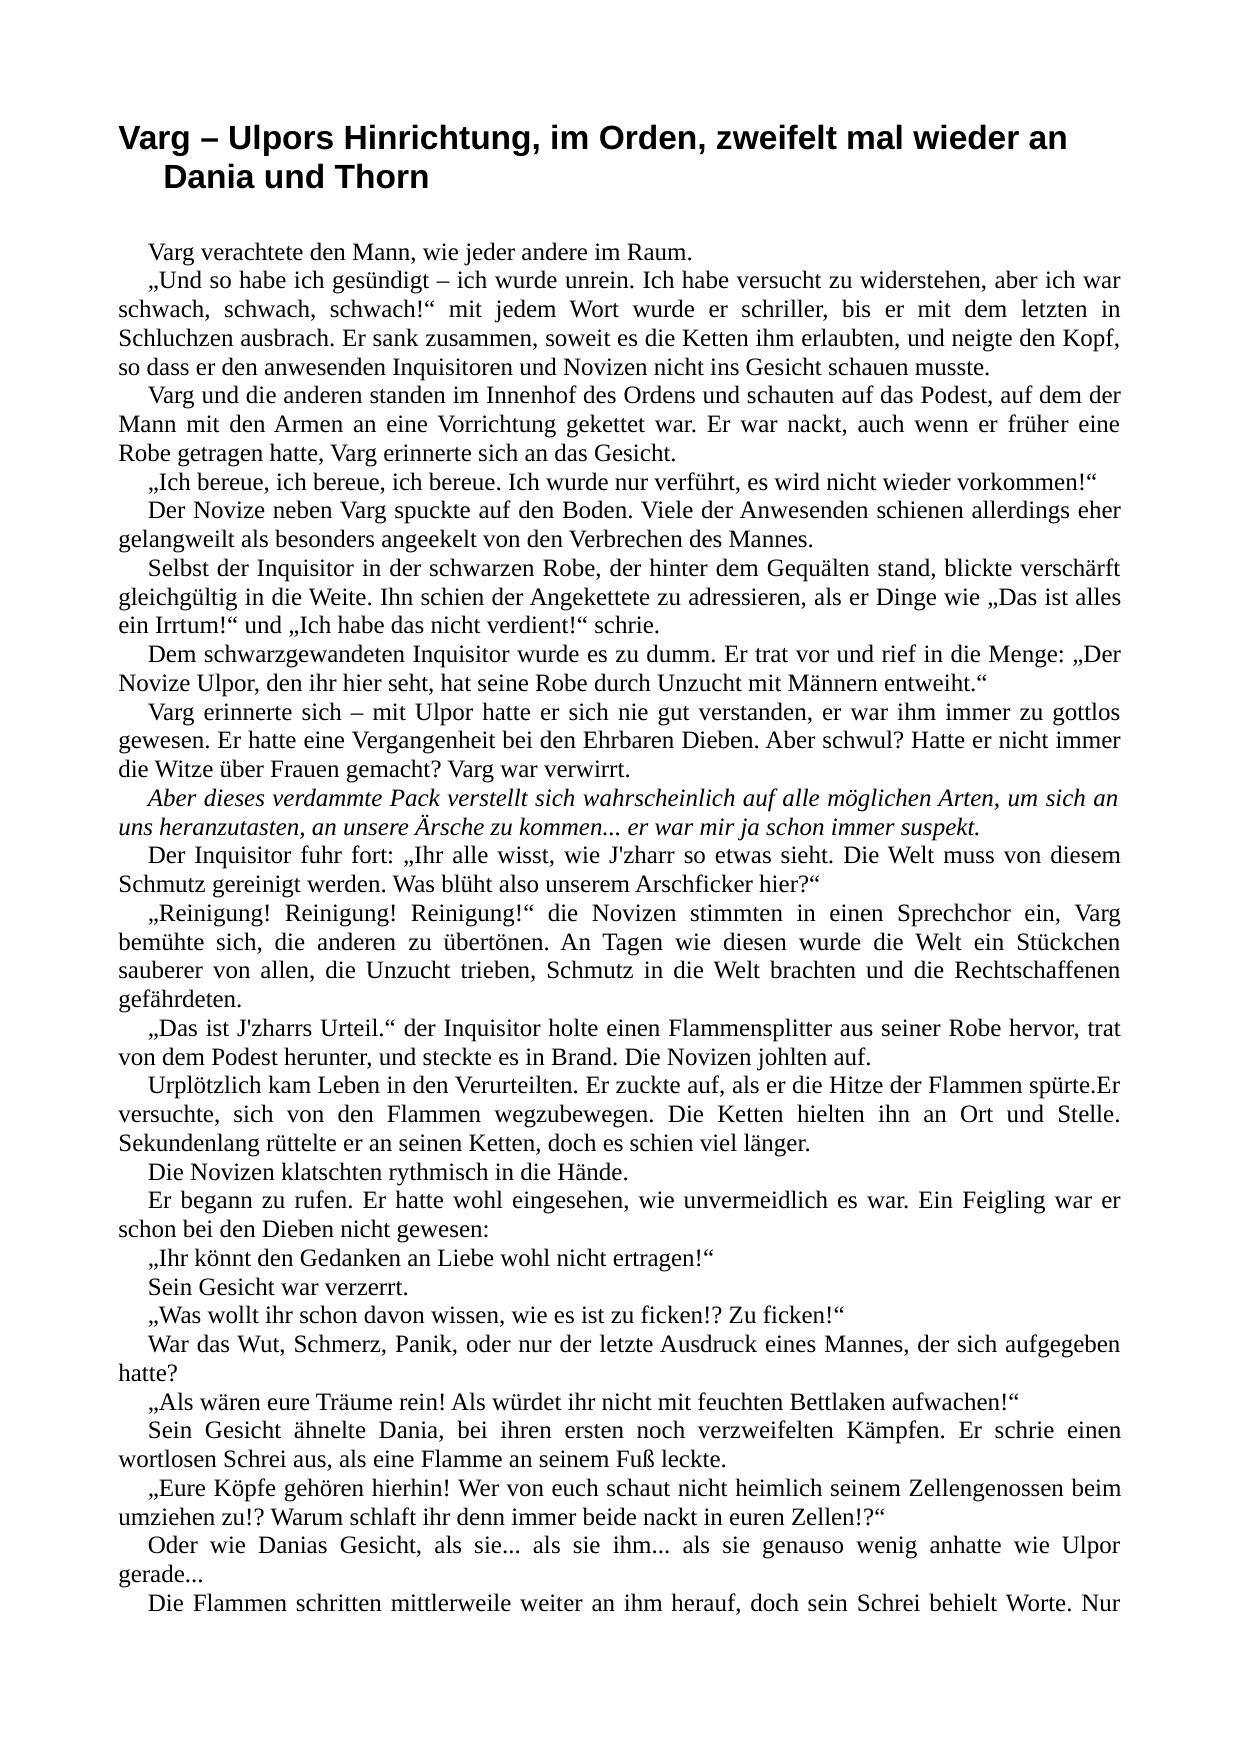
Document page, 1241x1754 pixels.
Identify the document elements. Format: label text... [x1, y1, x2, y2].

text Die Novizen klatschten rythmisch in die Hände. [118, 1157, 1122, 1185]
text War das Wut, Schmerz, Panik, oder nur der letzte Ausdruck eines Mannes, der sich aufgegeben hatte? [118, 1329, 1122, 1387]
text „Eure Köpfe gehören hierhin! Wer von euch schaut nicht heimlich seinem Zellengenossen beim umziehen zu!? Warum schlaft ihr denn immer beide nackt in euren Zellen!?“ [118, 1473, 1122, 1530]
text „Als wären eure Träume rein! Als würdet ihr nicht mit feuchten Bettlaken aufwachen!“ [118, 1387, 1122, 1415]
text „Was wollt ihr schon davon wissen, wie es ist zu ficken!? Zu ficken!“ [118, 1300, 1122, 1329]
text Sein Gesicht ähnelte Dania, bei ihren ersten noch verzweifelten Kämpfen. Er schrie einen wortlosen Schrei aus, als eine Flamme an seinem Fuß leckte. [118, 1415, 1122, 1473]
text Aber dieses verdammte Pack verstellt sich wahrscheinlich auf alle möglichen Arten, um sich an uns heranzutasten, an unsere Ärsche zu kommen... er war mir ja schon immer suspekt. [118, 783, 1122, 840]
text „Ich bereue, ich bereue, ich bereue. Ich wurde nur verführt, es wird nicht wieder vorkommen!“ [118, 467, 1122, 495]
text Varg erinnerte sich – mit Ulpor hatte er sich nie gut verstanden, er war ihm immer zu gottlos gewesen. Er hatte eine Vergangenheit bei den Ehrbaren Dieben. Aber schwul? Hatte er nicht immer die Witze über Frauen gemacht? Varg war verwirrt. [118, 697, 1122, 783]
text „Und so habe ich gesündigt – ich wurde unrein. Ich habe versucht zu widerstehen, aber ich war schwach, schwach, schwach!“ mit jedem Wort wurde er schriller, bis er mit dem letzten in Schluchzen ausbrach. Er sank zusammen, soweit es die Ketten ihm erlaubten, und neigte den Kopf, so dass er den anwesenden Inquisitoren und Novizen nicht ins Gesicht schauen musste. [118, 265, 1122, 380]
text „Ihr könnt den Gedanken an Liebe wohl nicht ertragen!“ [118, 1243, 1122, 1272]
subtitle Varg – Ulpors Hinrichtung, im Orden, zweifelt mal wieder an Dania und Thorn [118, 118, 1122, 195]
text Dem schwarzgewandeten Inquisitor wurde es zu dumm. Er trat vor und rief in die Menge: „Der Novize Ulpor, den ihr hier seht, hat seine Robe durch Unzucht mit Männern entweiht.“ [118, 639, 1122, 697]
text „Reinigung! Reinigung! Reinigung!“ die Novizen stimmten in einen Sprechchor ein, Varg bemühte sich, die anderen zu übertönen. An Tagen wie diesen wurde die Welt ein Stückchen sauberer von allen, die Unzucht trieben, Schmutz in die Welt brachten und die Rechtschaffenen gefährdeten. [118, 898, 1122, 1013]
text Selbst der Inquisitor in der schwarzen Robe, der hinter dem Gequälten stand, blickte verschärft gleichgültig in die Weite. Ihn schien der Angekettete zu adressieren, als er Dinge wie „Das ist alles ein Irrtum!“ und „Ich habe das nicht verdient!“ schrie. [118, 553, 1122, 639]
text Der Inquisitor fuhr fort: „Ihr alle wisst, wie J'zharr so etwas sieht. Die Welt muss von diesem Schmutz gereinigt werden. Was blüht also unserem Arschficker hier?“ [118, 840, 1122, 898]
text „Das ist J'zharrs Urteil.“ der Inquisitor holte einen Flammensplitter aus seiner Robe hervor, trat von dem Podest herunter, und steckte es in Brand. Die Novizen johlten auf. [118, 1013, 1122, 1070]
text Sein Gesicht war verzerrt. [118, 1272, 1122, 1300]
text Varg und die anderen standen im Innenhof des Ordens und schauten auf das Podest, auf dem der Mann mit den Armen an eine Vorrichtung gekettet war. Er war nackt, auch wenn er früher eine Robe getragen hatte, Varg erinnerte sich an das Gesicht. [118, 380, 1122, 467]
text Die Flammen schritten mittlerweile weiter an ihm herauf, doch sein Schrei behielt Worte. Nur [118, 1588, 1122, 1617]
text Er begann zu rufen. Er hatte wohl eingesehen, wie unvermeidlich es war. Ein Feigling war er schon bei den Dieben nicht gewesen: [118, 1185, 1122, 1243]
text Urplötzlich kam Leben in den Verurteilten. Er zuckte auf, als er die Hitze der Flammen spürte.Er versuchte, sich von den Flammen wegzubewegen. Die Ketten hielten ihn an Ort und Stelle. Sekundenlang rüttelte er an seinen Ketten, doch es schien viel länger. [118, 1070, 1122, 1157]
text Oder wie Danias Gesicht, als sie... als sie ihm... als sie genauso wenig anhatte wie Ulpor gerade... [118, 1530, 1122, 1588]
text Der Novize neben Varg spuckte auf den Boden. Viele der Anwesenden schienen allerdings eher gelangweilt als besonders angeekelt von den Verbrechen des Mannes. [118, 495, 1122, 553]
text Varg verachtete den Mann, wie jeder andere im Raum. [118, 237, 1122, 265]
